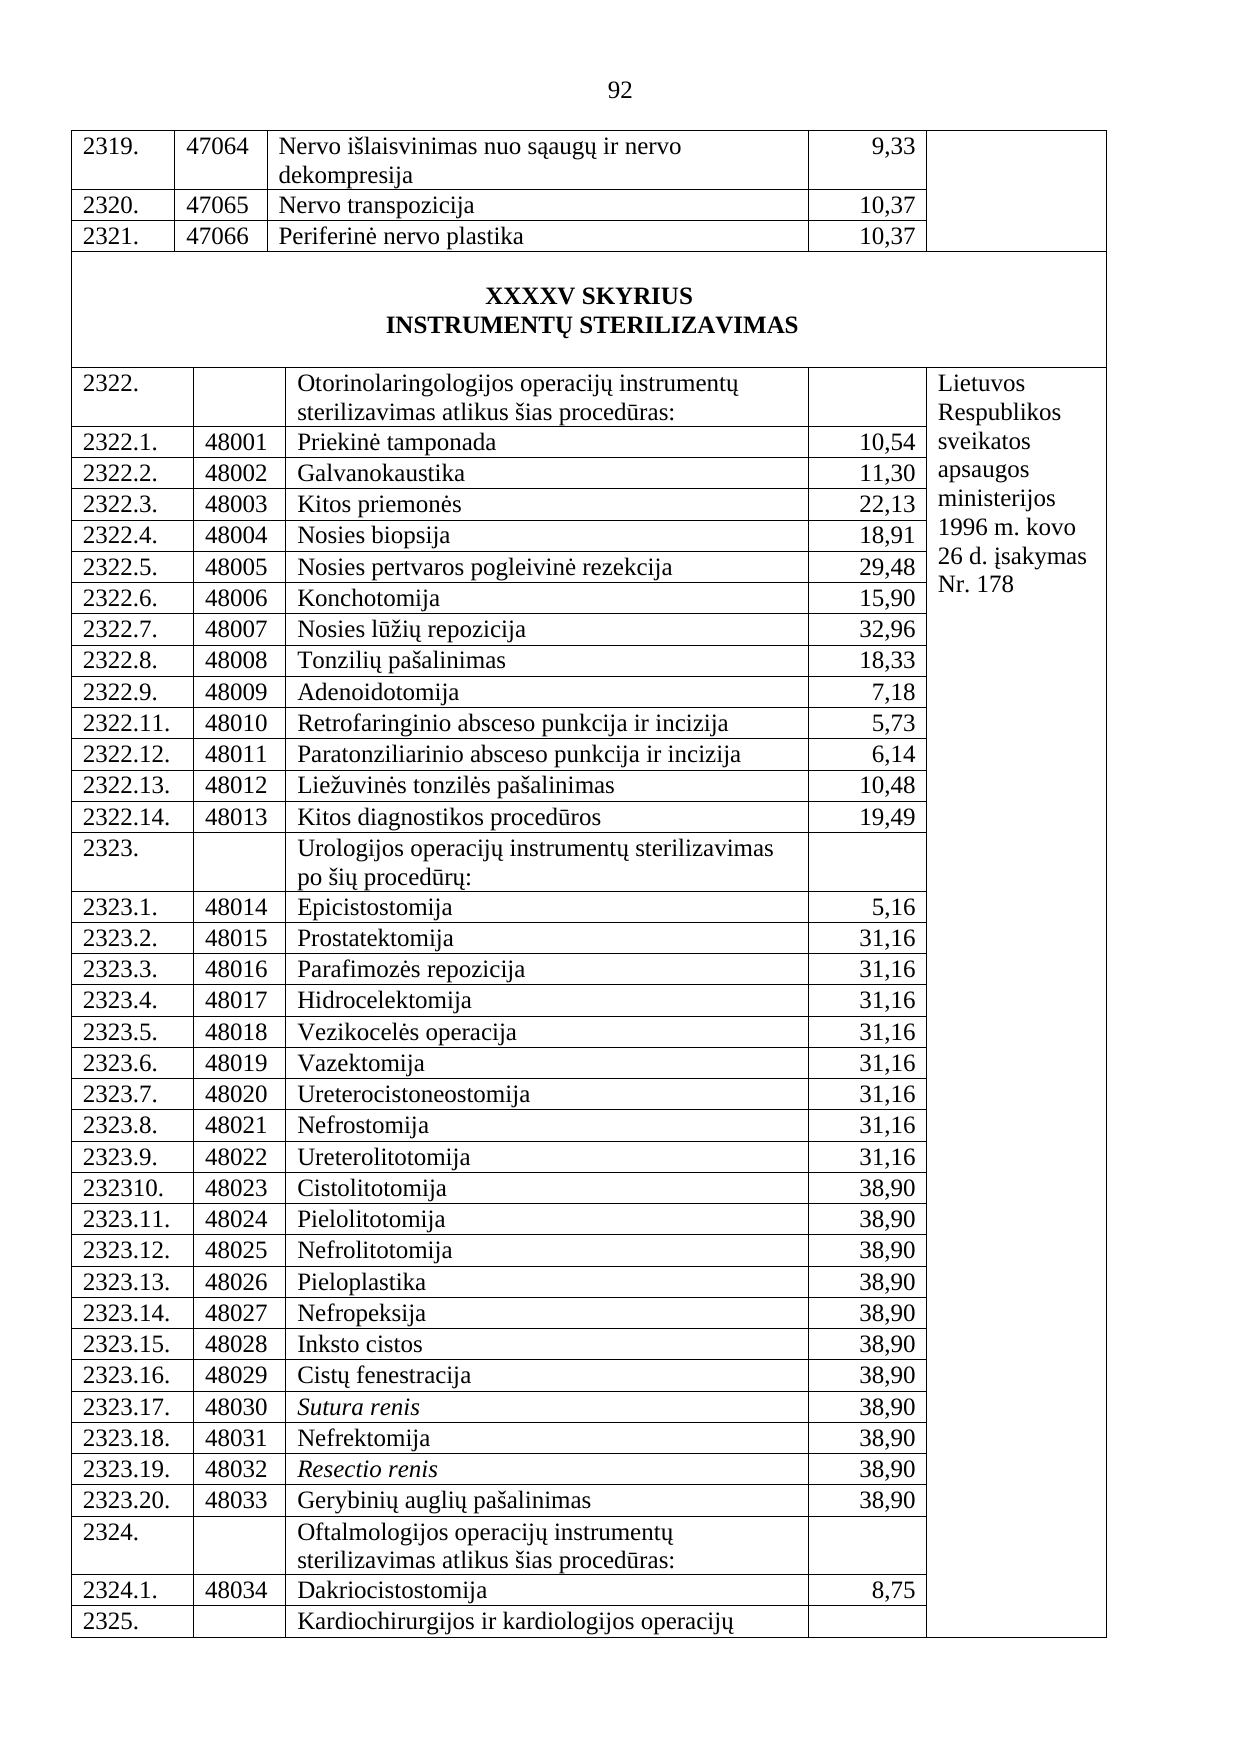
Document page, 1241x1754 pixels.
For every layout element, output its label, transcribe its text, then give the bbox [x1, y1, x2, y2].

table_cell 2323.2. [72, 923, 193, 953]
table_cell 2322.3. [72, 489, 193, 519]
table_cell 10,54 [809, 427, 926, 457]
table_cell 15,90 [809, 583, 926, 613]
table_cell [1107, 1359, 1120, 1391]
table_cell 2320. [72, 190, 174, 220]
table_cell 2323.4. [72, 985, 193, 1016]
table_cell 2323.18. [72, 1423, 193, 1453]
table_cell Urologijos operacijų instrumentų sterilizavimas po šių procedūrų: [286, 833, 808, 891]
table_cell 18,33 [809, 646, 926, 676]
table_cell 38,90 [809, 1204, 926, 1234]
table_cell 9,33 [809, 131, 926, 189]
table_cell Cistolitotomija [286, 1173, 808, 1203]
table_cell Nefrektomija [286, 1423, 808, 1453]
table_cell 48006 [194, 583, 285, 613]
table_cell Ureterolitotomija [286, 1142, 808, 1172]
table_cell [1107, 1422, 1120, 1453]
table_cell 38,90 [809, 1454, 926, 1484]
table_cell 10,37 [809, 221, 926, 251]
table_cell Vezikocelės operacija [286, 1017, 808, 1047]
table_cell 48013 [194, 802, 285, 832]
table_cell 2323.7. [72, 1079, 193, 1109]
table_cell 10,48 [809, 771, 926, 801]
table_cell [809, 368, 926, 426]
table_cell 2323.12. [72, 1235, 193, 1266]
table_cell 19,49 [809, 802, 926, 832]
table_cell [1107, 1484, 1120, 1516]
table_cell Inksto cistos [286, 1329, 808, 1359]
table_cell 38,90 [809, 1392, 926, 1422]
table_cell 2322.5. [72, 552, 193, 582]
table_cell [1107, 1078, 1120, 1109]
table_cell 48023 [194, 1173, 285, 1203]
table_cell Prostatektomija [286, 923, 808, 953]
table_cell 38,90 [809, 1423, 926, 1453]
table_cell 47066 [175, 221, 267, 251]
table_cell 5,16 [809, 892, 926, 922]
table_cell 38,90 [809, 1235, 926, 1266]
table_cell Retrofaringinio absceso punkcija ir incizija [286, 708, 808, 738]
table_cell 2323.15. [72, 1329, 193, 1359]
table_cell 38,90 [809, 1360, 926, 1391]
table_cell Paratonziliarinio absceso punkcija ir incizija [286, 739, 808, 769]
table_cell Oftalmologijos operacijų instrumentų sterilizavimas atlikus šias procedūras: [286, 1517, 808, 1574]
table_cell 2323.11. [72, 1204, 193, 1234]
table_cell Otorinolaringologijos operacijų instrumentų sterilizavimas atlikus šias procedūras: [286, 368, 808, 426]
table_cell Ureterocistoneostomija [286, 1079, 808, 1109]
table_cell [194, 1517, 285, 1574]
table_cell [1107, 1453, 1120, 1484]
table_cell 5,73 [809, 708, 926, 738]
table_cell [1107, 645, 1120, 676]
table_cell [809, 833, 926, 891]
table_cell 2323.13. [72, 1267, 193, 1297]
table_cell 38,90 [809, 1485, 926, 1516]
table_cell Kitos diagnostikos procedūros [286, 802, 808, 832]
table_cell 48016 [194, 954, 285, 984]
table_cell 48029 [194, 1360, 285, 1391]
table_cell 38,90 [809, 1173, 926, 1203]
table_cell [1107, 1203, 1120, 1234]
table_cell [194, 1606, 285, 1637]
table_cell Parafimozės repozicija [286, 954, 808, 984]
table_cell [1107, 922, 1120, 953]
table_cell 48007 [194, 614, 285, 644]
table_cell 48010 [194, 708, 285, 738]
table_cell 48034 [194, 1575, 285, 1605]
table_cell Adenoidotomija [286, 677, 808, 707]
table_cell 48027 [194, 1298, 285, 1328]
table_cell 48026 [194, 1267, 285, 1297]
table_cell Nosies pertvaros pogleivinė rezekcija [286, 552, 808, 582]
table_cell 32,96 [809, 614, 926, 644]
table_cell [1107, 613, 1120, 644]
table_cell 2322.14. [72, 802, 193, 832]
table_cell Priekinė tamponada [286, 427, 808, 457]
table_cell Pielolitotomija [286, 1204, 808, 1234]
table_cell 48018 [194, 1017, 285, 1047]
table_cell [1107, 1297, 1120, 1328]
table_cell 31,16 [809, 954, 926, 984]
table_cell [1107, 891, 1120, 922]
table_cell Nervo išlaisvinimas nuo sąaugų ir nervo dekompresija [268, 131, 808, 189]
table_cell Periferinė nervo plastika [268, 221, 808, 251]
table_cell 31,16 [809, 1048, 926, 1078]
table_cell Vazektomija [286, 1048, 808, 1078]
table_cell 2322.12. [72, 739, 193, 769]
table_cell [1107, 832, 1120, 891]
table_cell 48021 [194, 1110, 285, 1141]
table_cell 2322.7. [72, 614, 193, 644]
table_cell 48031 [194, 1423, 285, 1453]
table_cell 10,37 [809, 190, 926, 220]
table_cell Tonzilių pašalinimas [286, 646, 808, 676]
table_cell 2323.16. [72, 1360, 193, 1391]
table_cell 48028 [194, 1329, 285, 1359]
table_cell 38,90 [809, 1329, 926, 1359]
table_cell Galvanokaustika [286, 458, 808, 488]
table_cell 47064 [175, 131, 267, 189]
table_cell 2322.2. [72, 458, 193, 488]
table_cell Nervo transpozicija [268, 190, 808, 220]
table_cell 2325. [72, 1606, 193, 1637]
table_cell Gerybinių auglių pašalinimas [286, 1485, 808, 1516]
table_cell [194, 833, 285, 891]
table_cell [1107, 367, 1120, 426]
table_cell [1107, 1016, 1120, 1047]
table_cell 48008 [194, 646, 285, 676]
table_cell [1107, 1605, 1120, 1637]
table_cell 38,90 [809, 1267, 926, 1297]
table_cell 48004 [194, 521, 285, 551]
table_cell [1107, 130, 1120, 189]
table_cell 7,18 [809, 677, 926, 707]
table_cell 31,16 [809, 1017, 926, 1047]
table_cell Konchotomija [286, 583, 808, 613]
table_cell 2323. [72, 833, 193, 891]
table_cell XXXXV SKYRIUS INSTRUMENTŲ STERILIZAVIMAS [72, 252, 1106, 367]
table_cell 2322.11. [72, 708, 193, 738]
table_cell 48032 [194, 1454, 285, 1484]
table_cell [1107, 1391, 1120, 1422]
table_cell 2322.9. [72, 677, 193, 707]
table_cell 31,16 [809, 1110, 926, 1141]
table_cell [1107, 1328, 1120, 1359]
table_cell Kitos priemonės [286, 489, 808, 519]
table_cell 48005 [194, 552, 285, 582]
table_cell 2323.14. [72, 1298, 193, 1328]
table_cell 6,14 [809, 739, 926, 769]
table_cell 31,16 [809, 1079, 926, 1109]
table_cell Lietuvos Respublikos sveikatos apsaugos ministerijos 1996 m. kovo 26 d. įsakymas Nr. 178 [927, 368, 1106, 1637]
table_cell 48022 [194, 1142, 285, 1172]
table_cell 38,90 [809, 1298, 926, 1328]
table_cell [1107, 1109, 1120, 1141]
table_cell 2322.8. [72, 646, 193, 676]
table_cell 2324. [72, 1517, 193, 1574]
table_cell 2324.1. [72, 1575, 193, 1605]
table_cell Liežuvinės tonzilės pašalinimas [286, 771, 808, 801]
table_cell 48003 [194, 489, 285, 519]
table_cell [1107, 1172, 1120, 1203]
table_cell 2322.4. [72, 521, 193, 551]
table_cell 18,91 [809, 521, 926, 551]
table_cell Resectio renis [286, 1454, 808, 1484]
table_cell Kardiochirurgijos ir kardiologijos operacijų [286, 1606, 808, 1637]
table_cell [1107, 457, 1120, 488]
table_cell 22,13 [809, 489, 926, 519]
table_cell Hidrocelektomija [286, 985, 808, 1016]
table_cell 48015 [194, 923, 285, 953]
table_cell [1107, 189, 1120, 220]
table_cell 48020 [194, 1079, 285, 1109]
table_cell 48009 [194, 677, 285, 707]
table_cell [1107, 1047, 1120, 1078]
table_cell 232310. [72, 1173, 193, 1203]
table_cell [1107, 676, 1120, 707]
table_cell 48024 [194, 1204, 285, 1234]
table_cell [1107, 1266, 1120, 1297]
table_cell 2323.8. [72, 1110, 193, 1141]
table_cell 2323.3. [72, 954, 193, 984]
table_cell [1107, 1141, 1120, 1172]
table_cell 31,16 [809, 985, 926, 1016]
table_cell [1107, 801, 1120, 832]
table_cell 48025 [194, 1235, 285, 1266]
table_cell [809, 1606, 926, 1637]
table_cell 29,48 [809, 552, 926, 582]
table_cell 2323.9. [72, 1142, 193, 1172]
table_cell [1107, 520, 1120, 551]
table_cell 48012 [194, 771, 285, 801]
table_cell 2323.17. [72, 1392, 193, 1422]
table_cell 48017 [194, 985, 285, 1016]
table_cell [1107, 953, 1120, 984]
table_cell [1107, 551, 1120, 582]
table_cell 48014 [194, 892, 285, 922]
table_cell 48033 [194, 1485, 285, 1516]
table_cell [1107, 1516, 1120, 1574]
table_cell [1107, 426, 1120, 457]
table_cell Dakriocistostomija [286, 1575, 808, 1605]
table_cell 2319. [72, 131, 174, 189]
table_cell [1107, 738, 1120, 769]
table_cell Nosies biopsija [286, 521, 808, 551]
table_cell [194, 368, 285, 426]
table_cell [1107, 582, 1120, 613]
table_cell 48019 [194, 1048, 285, 1078]
table_cell [1107, 1574, 1120, 1605]
table_cell 2322.1. [72, 427, 193, 457]
table_cell 48001 [194, 427, 285, 457]
table_cell 8,75 [809, 1575, 926, 1605]
table_cell 47065 [175, 190, 267, 220]
table_cell 2323.6. [72, 1048, 193, 1078]
table_cell Cistų fenestracija [286, 1360, 808, 1391]
table_cell 48011 [194, 739, 285, 769]
table_cell Epicistostomija [286, 892, 808, 922]
table_cell 48030 [194, 1392, 285, 1422]
table_cell 2322. [72, 368, 193, 426]
table_cell Pieloplastika [286, 1267, 808, 1297]
table_cell Nefrolitotomija [286, 1235, 808, 1266]
table_cell [1107, 707, 1120, 738]
table_cell 11,30 [809, 458, 926, 488]
table_cell 2322.6. [72, 583, 193, 613]
table_cell 2323.5. [72, 1017, 193, 1047]
table_cell 48002 [194, 458, 285, 488]
table_cell Nefrostomija [286, 1110, 808, 1141]
table_cell [927, 131, 1106, 251]
table_cell Nefropeksija [286, 1298, 808, 1328]
table_cell [1107, 770, 1120, 801]
table_cell [1107, 488, 1120, 519]
table_cell [1107, 984, 1120, 1016]
table_cell 2323.19. [72, 1454, 193, 1484]
table_cell Sutura renis [286, 1392, 808, 1422]
table_cell [809, 1517, 926, 1574]
table_cell 2321. [72, 221, 174, 251]
table_cell 2323.20. [72, 1485, 193, 1516]
table_cell 2323.1. [72, 892, 193, 922]
table_cell [1107, 1234, 1120, 1266]
table_cell 31,16 [809, 923, 926, 953]
table_cell Nosies lūžių repozicija [286, 614, 808, 644]
table_cell [1107, 251, 1120, 367]
table_cell [1107, 220, 1120, 251]
table_cell 31,16 [809, 1142, 926, 1172]
table_cell 2322.13. [72, 771, 193, 801]
